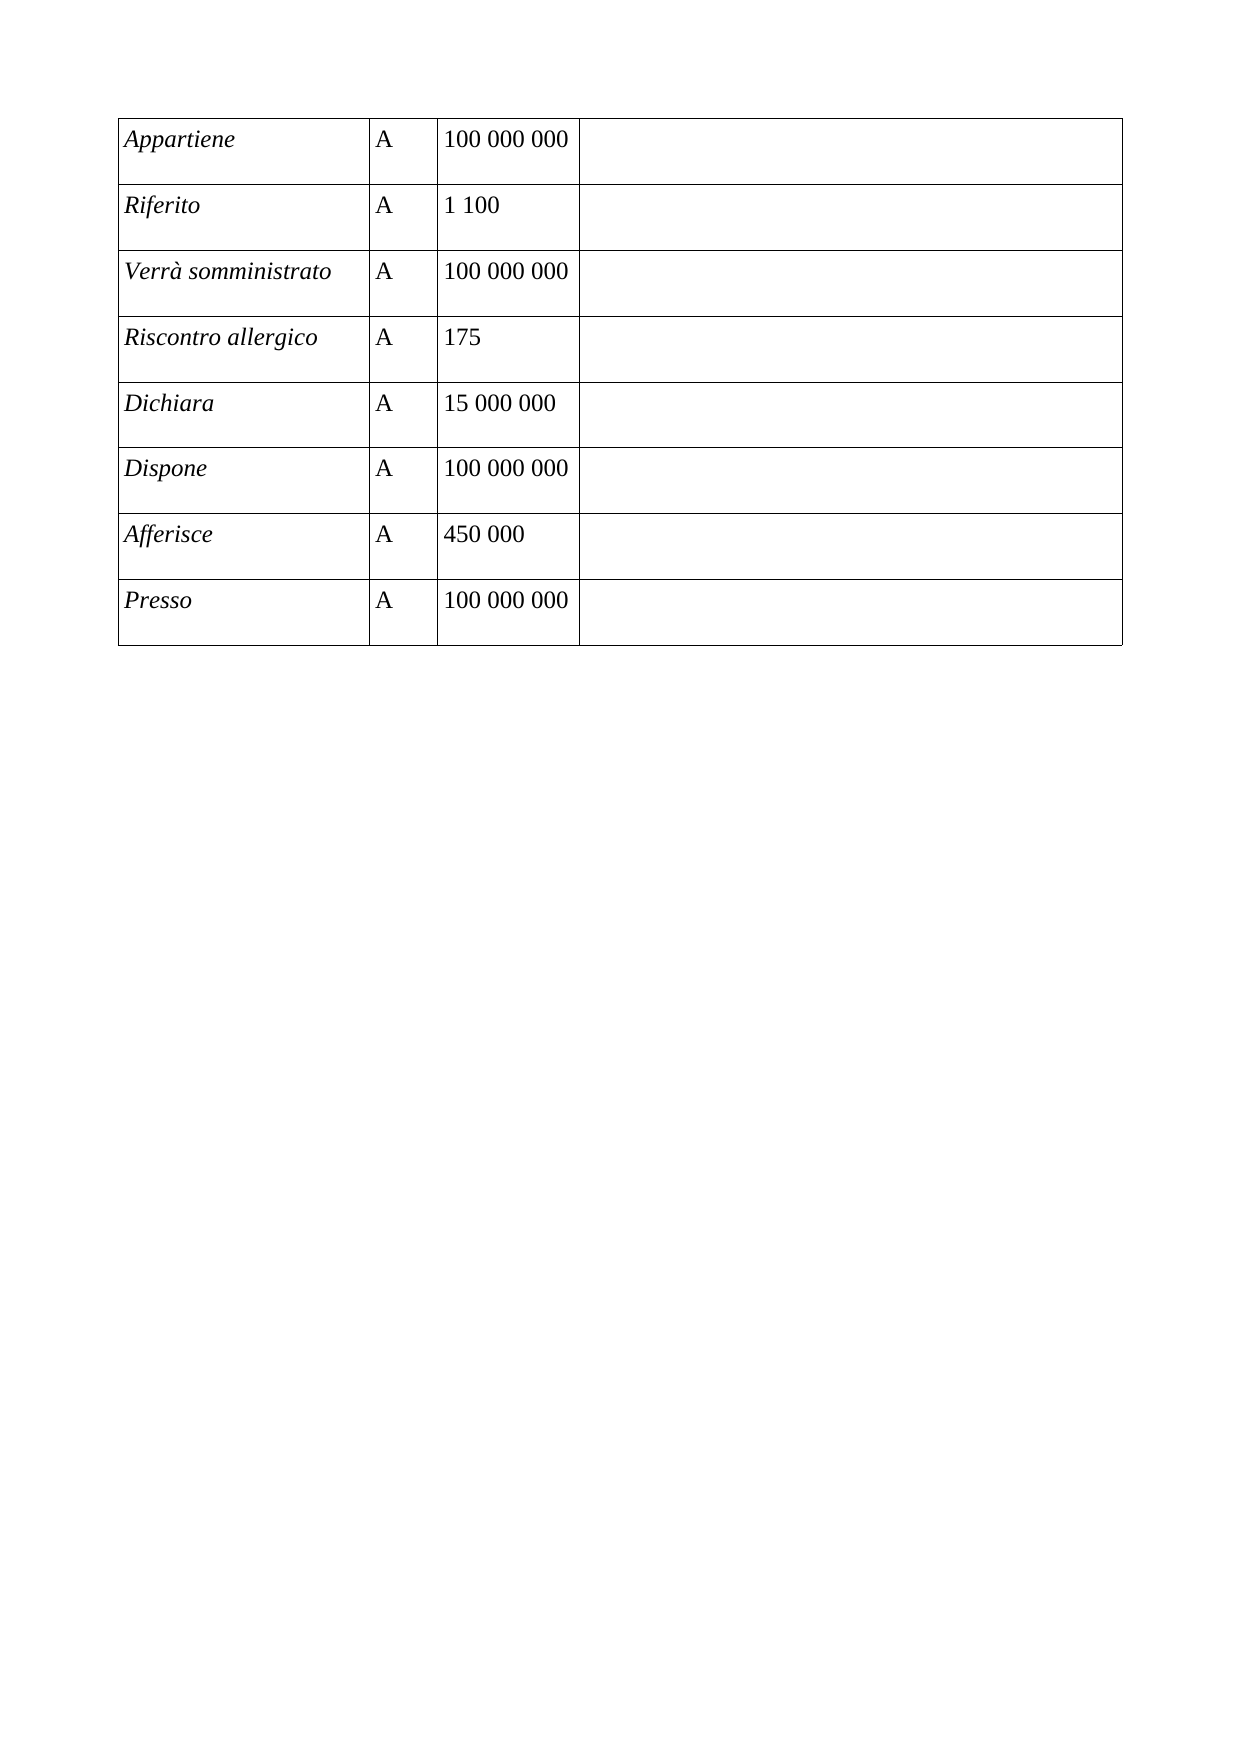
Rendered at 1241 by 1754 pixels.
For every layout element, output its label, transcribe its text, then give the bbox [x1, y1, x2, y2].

table_cell Appartiene [119, 119, 369, 184]
table_cell 100 000 000 [438, 580, 579, 645]
table_cell A [370, 317, 437, 381]
table_cell A [370, 185, 437, 250]
table_cell [580, 514, 1122, 579]
table_cell 450 000 [438, 514, 579, 579]
table_cell 175 [438, 317, 579, 381]
table_cell Riferito [119, 185, 369, 250]
table_cell Afferisce [119, 514, 369, 579]
table_cell A [370, 514, 437, 579]
table_cell 100 000 000 [438, 119, 579, 184]
table_cell [580, 251, 1122, 316]
table_cell A [370, 448, 437, 513]
table_cell A [370, 251, 437, 316]
table_cell 100 000 000 [438, 251, 579, 316]
table_cell 100 000 000 [438, 448, 579, 513]
table_cell [580, 317, 1122, 381]
table_cell 1 100 [438, 185, 579, 250]
table_cell [580, 185, 1122, 250]
table_cell [580, 119, 1122, 184]
table_cell Dichiara [119, 383, 369, 447]
table_cell Dispone [119, 448, 369, 513]
table_cell 15 000 000 [438, 383, 579, 447]
table_cell [580, 448, 1122, 513]
table_cell Riscontro allergico [119, 317, 369, 381]
table_cell A [370, 580, 437, 645]
table_cell [580, 580, 1122, 645]
table_cell [580, 383, 1122, 447]
table_cell Presso [119, 580, 369, 645]
table_cell Verrà somministrato [119, 251, 369, 316]
table_cell A [370, 383, 437, 447]
table_cell A [370, 119, 437, 184]
